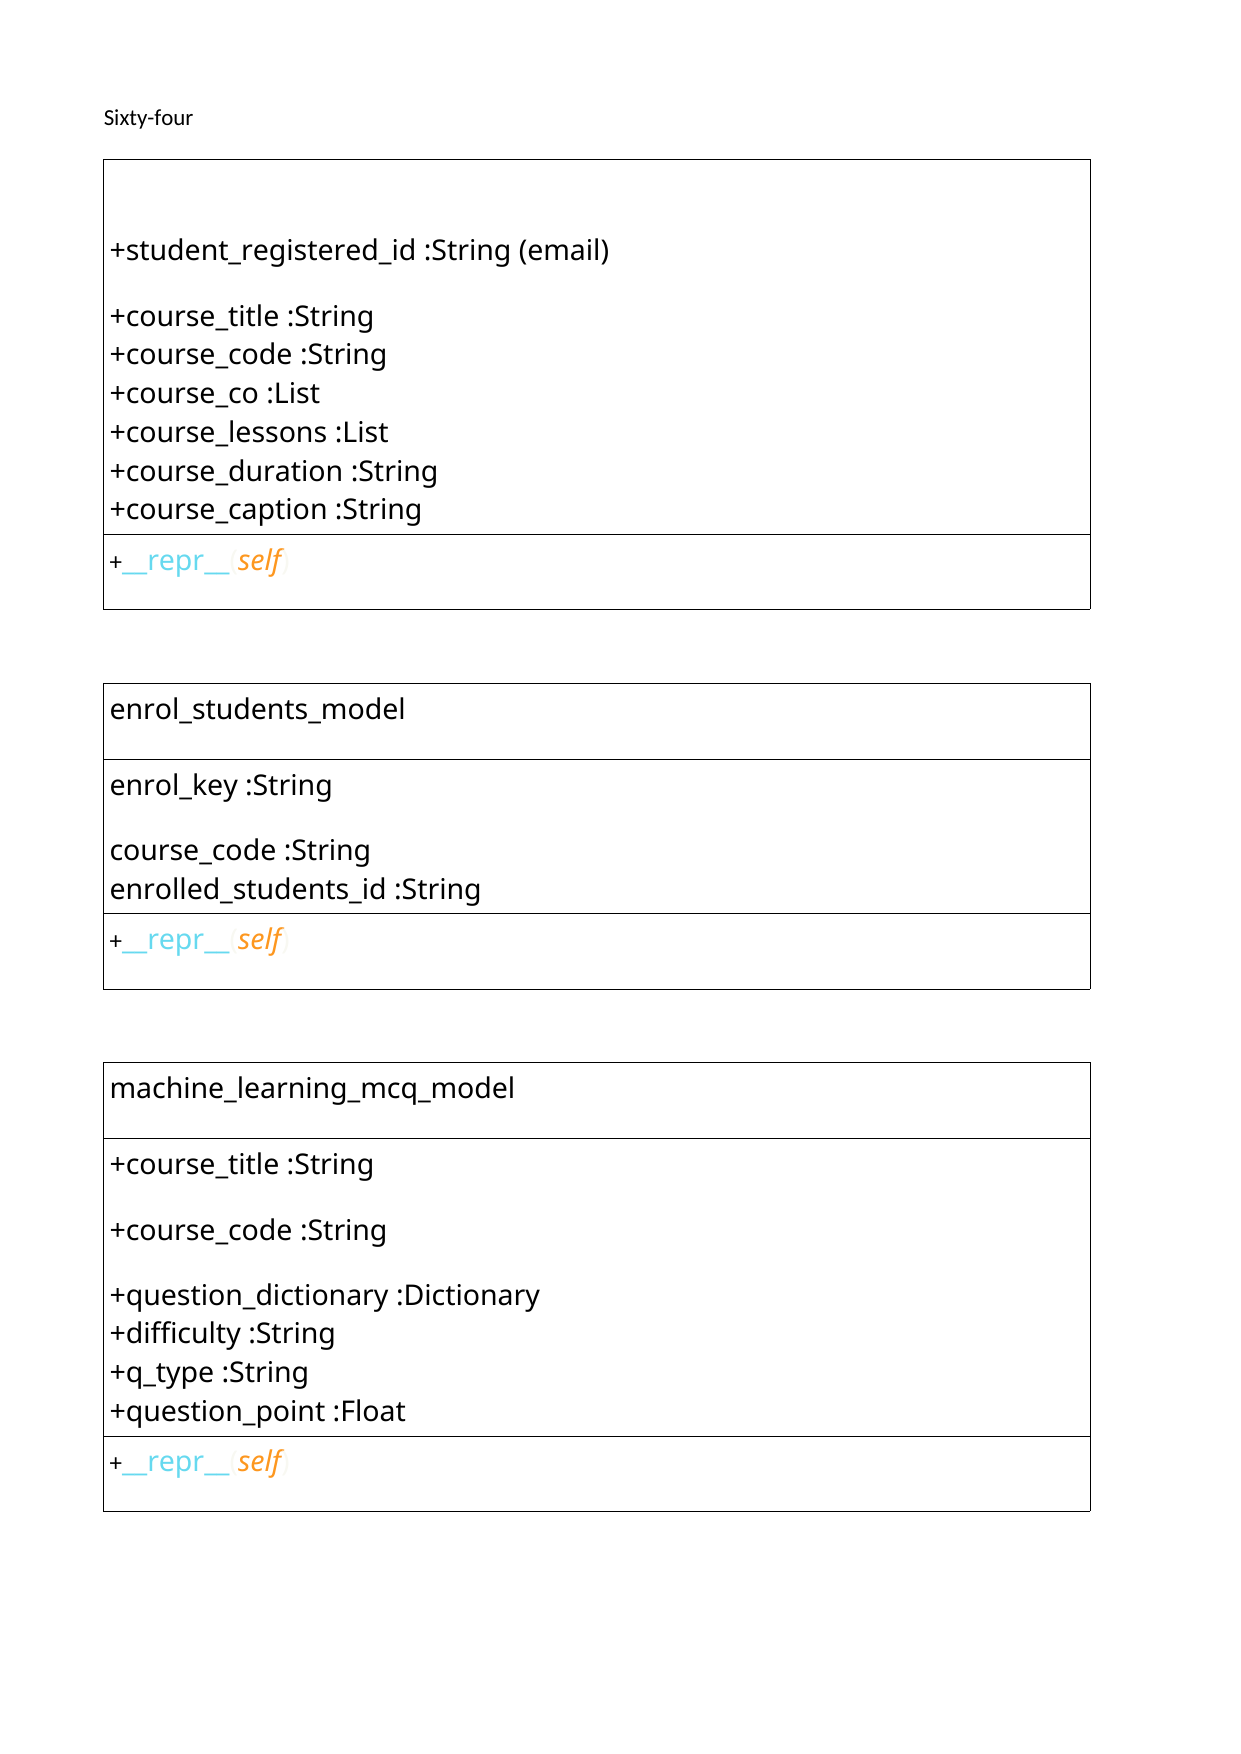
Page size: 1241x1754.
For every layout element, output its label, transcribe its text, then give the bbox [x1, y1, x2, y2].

table_cell enrol_key :String course_code :String enrolled_students_id :String [104, 760, 1090, 913]
table_cell +student_registered_id :String (email) +course_title :String +course_code :String +course_co :List +course_lessons :List +course_duration :String +course_caption :String [104, 160, 1090, 534]
table_cell +__repr__(self) [104, 914, 1090, 989]
table_header enrol_students_model [104, 684, 1090, 759]
table_cell +__repr__(self) [104, 535, 1090, 609]
table_cell +course_title :String +course_code :String +question_dictionary :Dictionary +difficulty :String +q_type :String +question_point :Float [104, 1139, 1090, 1436]
table_header machine_learning_mcq_model [104, 1063, 1090, 1138]
table_cell +__repr__(self) [104, 1437, 1090, 1511]
